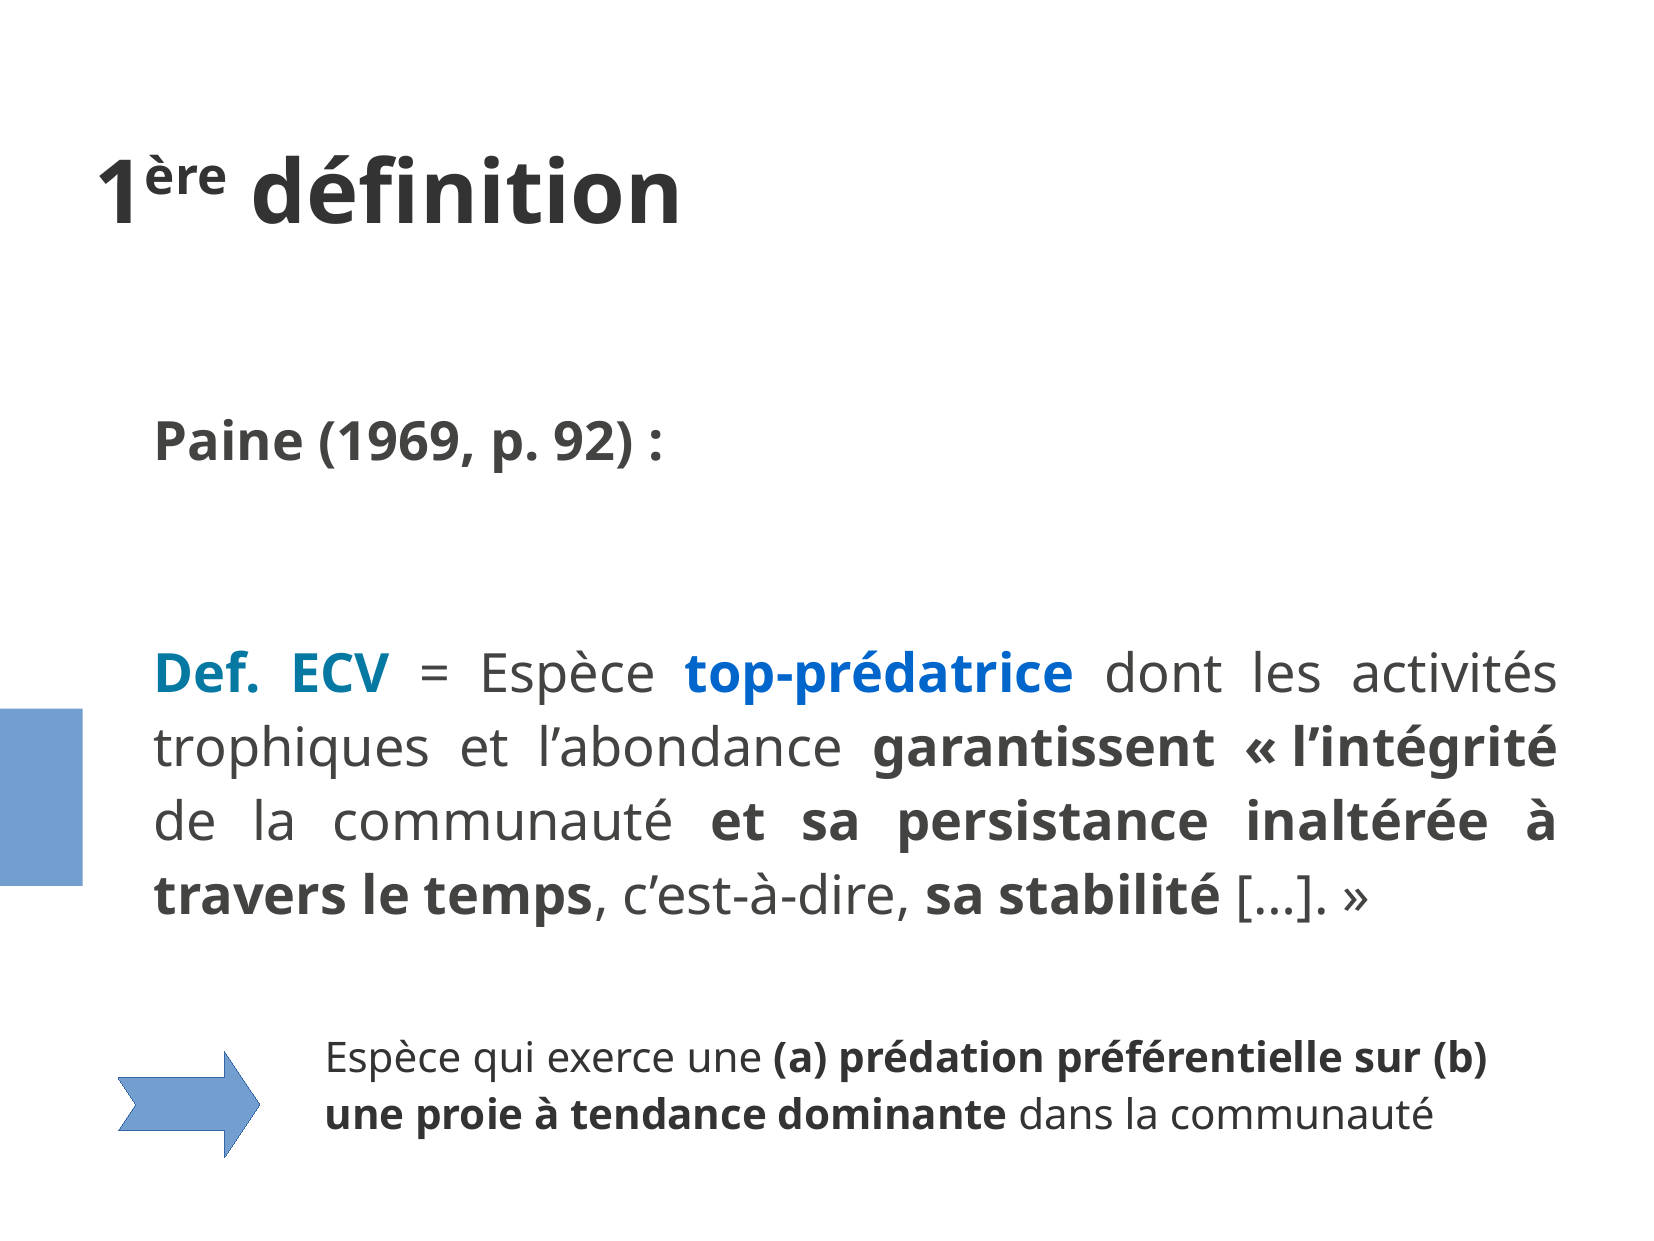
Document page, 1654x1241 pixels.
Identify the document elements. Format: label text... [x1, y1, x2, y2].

title 1ère définition [94, 70, 1501, 308]
text_box [118, 1051, 260, 1158]
list Paine (1969, p. 92) : Def. ECV = Espèce top-prédatrice dont les activités trophiques et l’abondance garantissent « l’intégrité de la communauté et sa persistance inaltérée à travers le temps, c’est-à-dire, sa stabilité […]. » [153, 402, 1560, 1123]
text_box Espèce qui exerce une (a) prédation préférentielle sur (b) une proie à tendance dominante dans la communauté [265, 1027, 1489, 1183]
